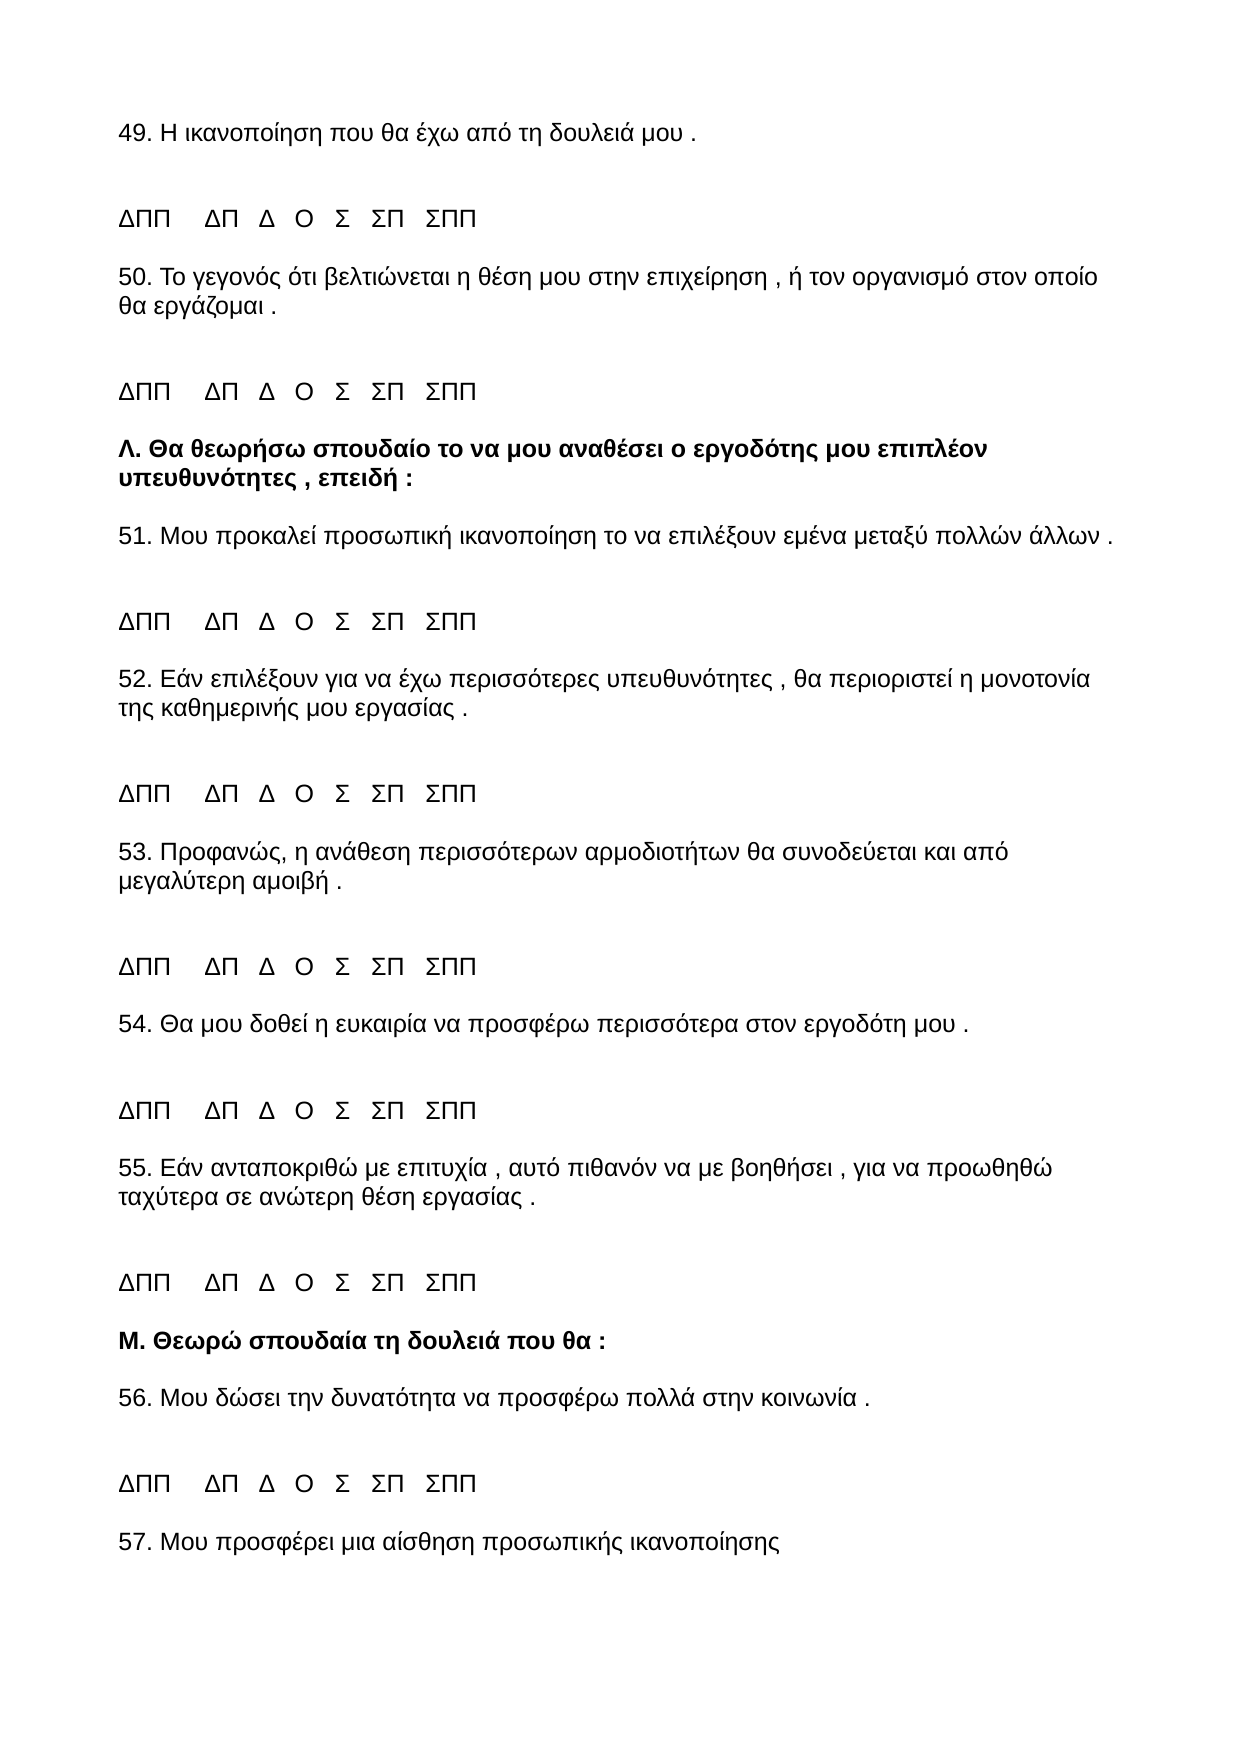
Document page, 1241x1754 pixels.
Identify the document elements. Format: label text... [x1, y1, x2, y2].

text ΔΠΠ ΔΠ Δ Ο Σ ΣΠ ΣΠΠ [118, 1469, 1122, 1498]
text 49. Η ικανοποίηση που θα έχω από τη δουλειά μου . [118, 118, 1122, 147]
text 51. Μου προκαλεί προσωπική ικανοποίηση το να επιλέξουν εμένα μεταξύ πολλών άλλων . [118, 521, 1122, 549]
text ΔΠΠ ΔΠ Δ Ο Σ ΣΠ ΣΠΠ [118, 204, 1122, 233]
text 55. Εάν ανταποκριθώ με επιτυχία , αυτό πιθανόν να με βοηθήσει , για να προωθηθώ ταχύτερα σε ανώτερη θέση εργασίας . [118, 1153, 1122, 1211]
text 50. Το γεγονός ότι βελτιώνεται η θέση μου στην επιχείρηση , ή τον οργανισμό στον οποίο θα εργάζομαι . [118, 262, 1122, 319]
text Μ. Θεωρώ σπουδαία τη δουλειά που θα : [118, 1326, 1122, 1354]
text 56. Μου δώσει την δυνατότητα να προσφέρω πολλά στην κοινωνία . [118, 1383, 1122, 1412]
text 53. Προφανώς, η ανάθεση περισσότερων αρμοδιοτήτων θα συνοδεύεται και από μεγαλύτερη αμοιβή . [118, 837, 1122, 894]
text Λ. Θα θεωρήσω σπουδαίο το να μου αναθέσει ο εργοδότης μου επιπλέον υπευθυνότητες , επειδή : [118, 434, 1122, 492]
text 52. Εάν επιλέξουν για να έχω περισσότερες υπευθυνότητες , θα περιοριστεί η μονοτονία της καθημερινής μου εργασίας . [118, 664, 1122, 722]
text 54. Θα μου δοθεί η ευκαιρία να προσφέρω περισσότερα στον εργοδότη μου . [118, 1009, 1122, 1038]
text ΔΠΠ ΔΠ Δ Ο Σ ΣΠ ΣΠΠ [118, 1096, 1122, 1124]
text ΔΠΠ ΔΠ Δ Ο Σ ΣΠ ΣΠΠ [118, 377, 1122, 406]
text 57. Μου προσφέρει μια αίσθηση προσωπικής ικανοποίησης [118, 1527, 1122, 1556]
text ΔΠΠ ΔΠ Δ Ο Σ ΣΠ ΣΠΠ [118, 952, 1122, 981]
text ΔΠΠ ΔΠ Δ Ο Σ ΣΠ ΣΠΠ [118, 1268, 1122, 1297]
text ΔΠΠ ΔΠ Δ Ο Σ ΣΠ ΣΠΠ [118, 607, 1122, 636]
text ΔΠΠ ΔΠ Δ Ο Σ ΣΠ ΣΠΠ [118, 779, 1122, 808]
